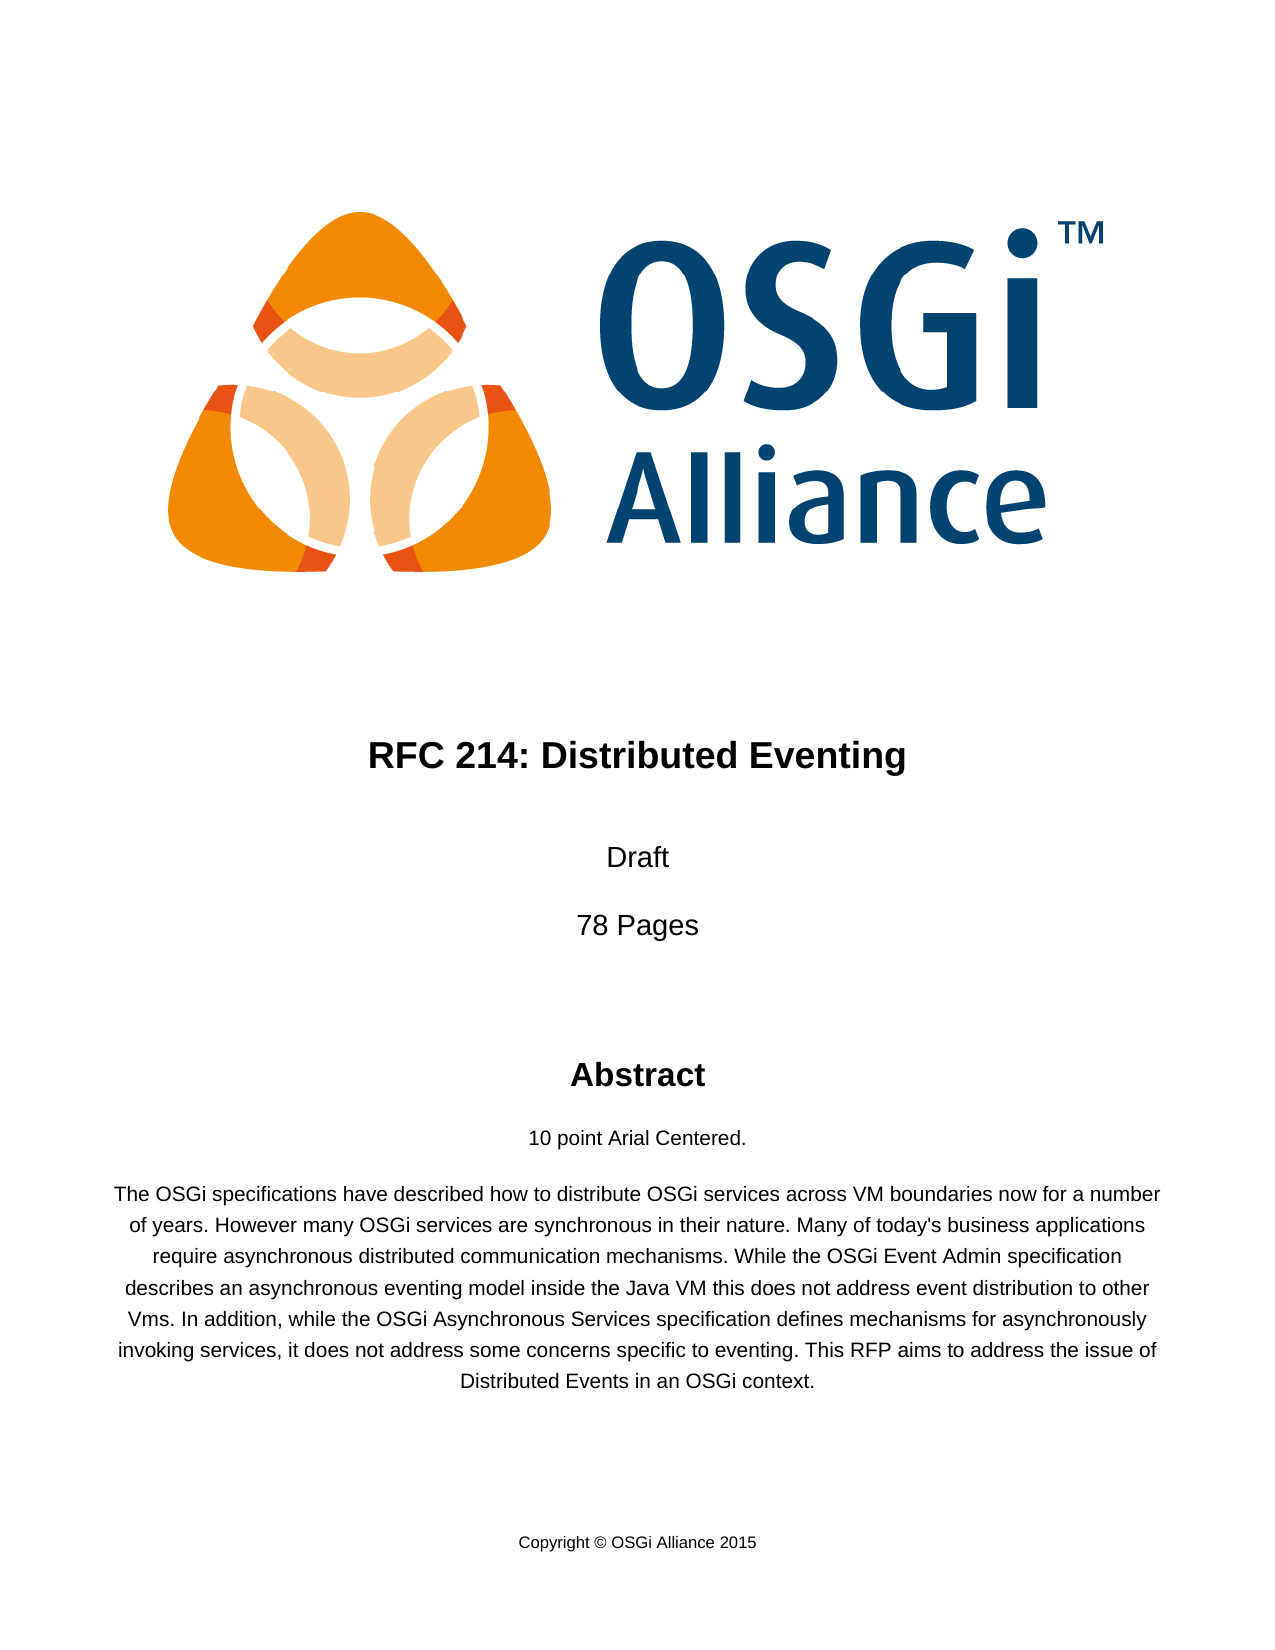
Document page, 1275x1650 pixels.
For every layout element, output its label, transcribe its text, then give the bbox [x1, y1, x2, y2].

title Draft 75 Pages [112, 841, 1162, 941]
text Abstract [112, 1055, 1162, 1093]
text The OSGi specifications have described how to distribute OSGi services across VM boundaries now for a number of years. However many OSGi services are synchronous in their nature. Many of today's business applications require asynchronous distributed communication mechanisms. While the OSGi Event Admin specification describes an asynchronous eventing model inside the Java VM this does not address event distribution to other Vms. In addition, while the OSGi Asynchronous Services specification defines mechanisms for asynchronously invoking services, it does not address some concerns specific to eventing. This RFP aims to address the issue of Distributed Events in an OSGi context. [112, 1174, 1162, 1393]
text 10 point Arial Centered. [112, 1118, 1162, 1149]
title RFC 214: Distributed Eventing [112, 733, 1162, 776]
picture [112, 158, 1163, 626]
